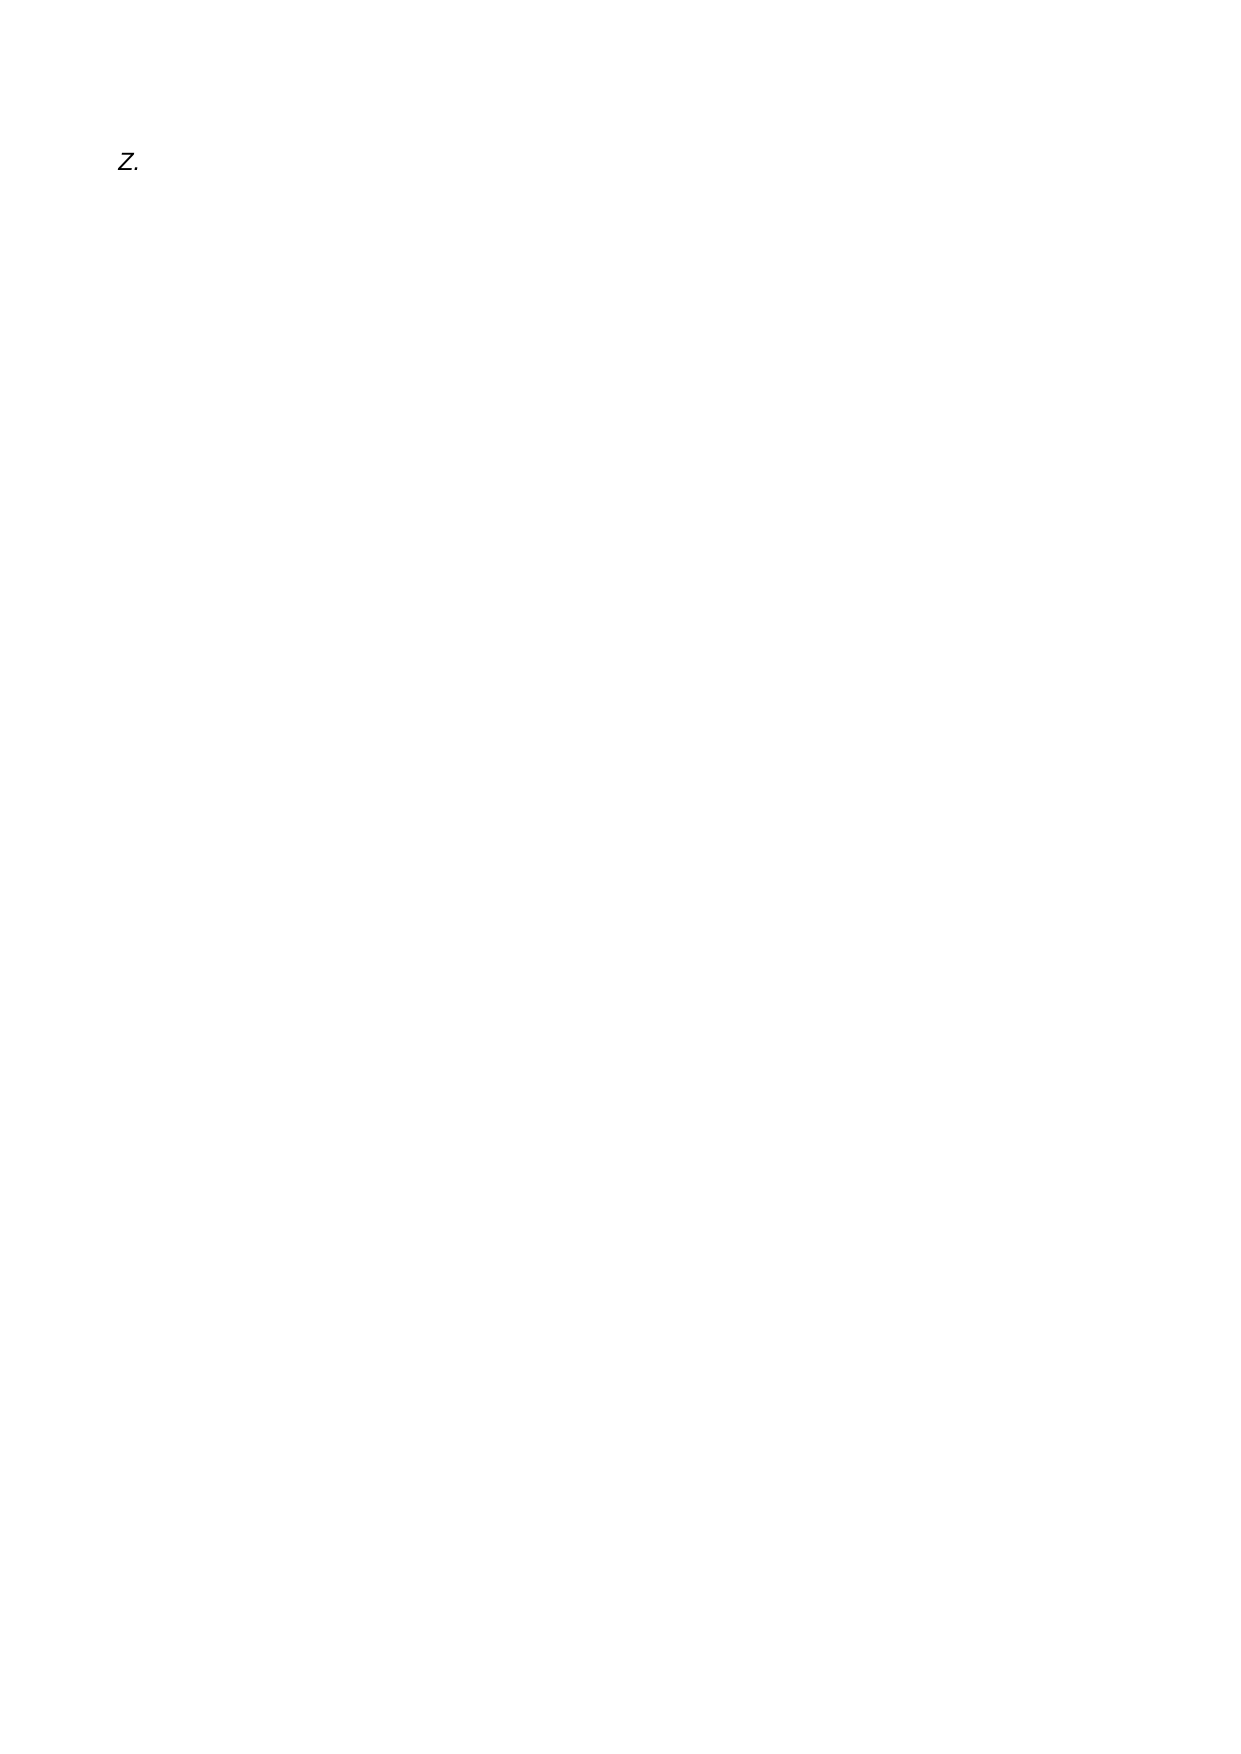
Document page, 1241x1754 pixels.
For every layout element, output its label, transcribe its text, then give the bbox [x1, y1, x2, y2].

text Z. [118, 147, 1122, 176]
